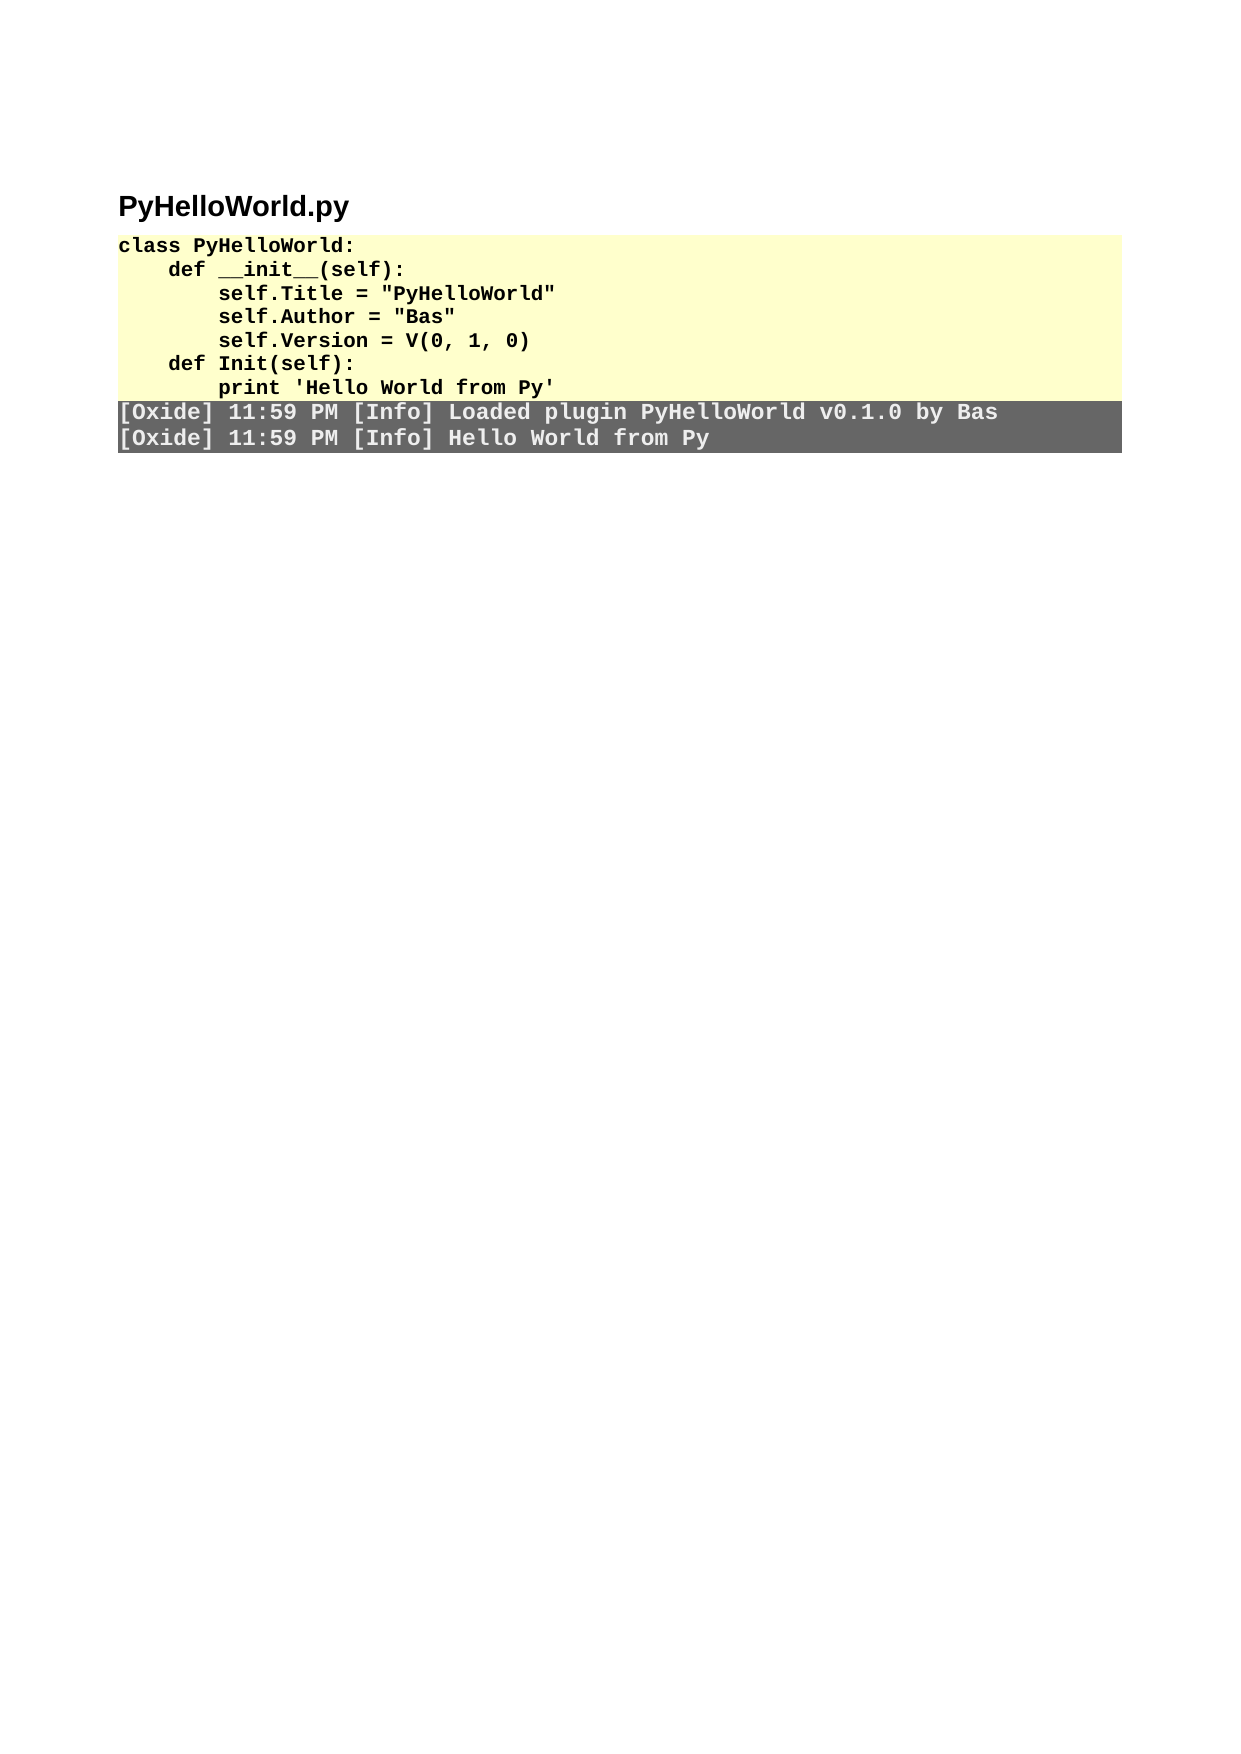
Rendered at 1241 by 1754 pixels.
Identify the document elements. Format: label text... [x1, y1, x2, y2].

text self.Title = "PyHelloWorld" [118, 282, 1122, 306]
subtitle PyHelloWorld.py [118, 189, 1122, 223]
text self.Version = V(0, 1, 0) [118, 330, 1122, 353]
text class PyHelloWorld: [118, 235, 1122, 259]
text [Oxide] 11:59 PM [Info] Hello World from Py [118, 427, 1122, 453]
text self.Author = "Bas" [118, 306, 1122, 330]
text def Init(self): [118, 353, 1122, 377]
text [Oxide] 11:59 PM [Info] Loaded plugin PyHelloWorld v0.1.0 by Bas [118, 401, 1122, 427]
text print 'Hello World from Py' [118, 377, 1122, 401]
text def __init__(self): [118, 259, 1122, 282]
